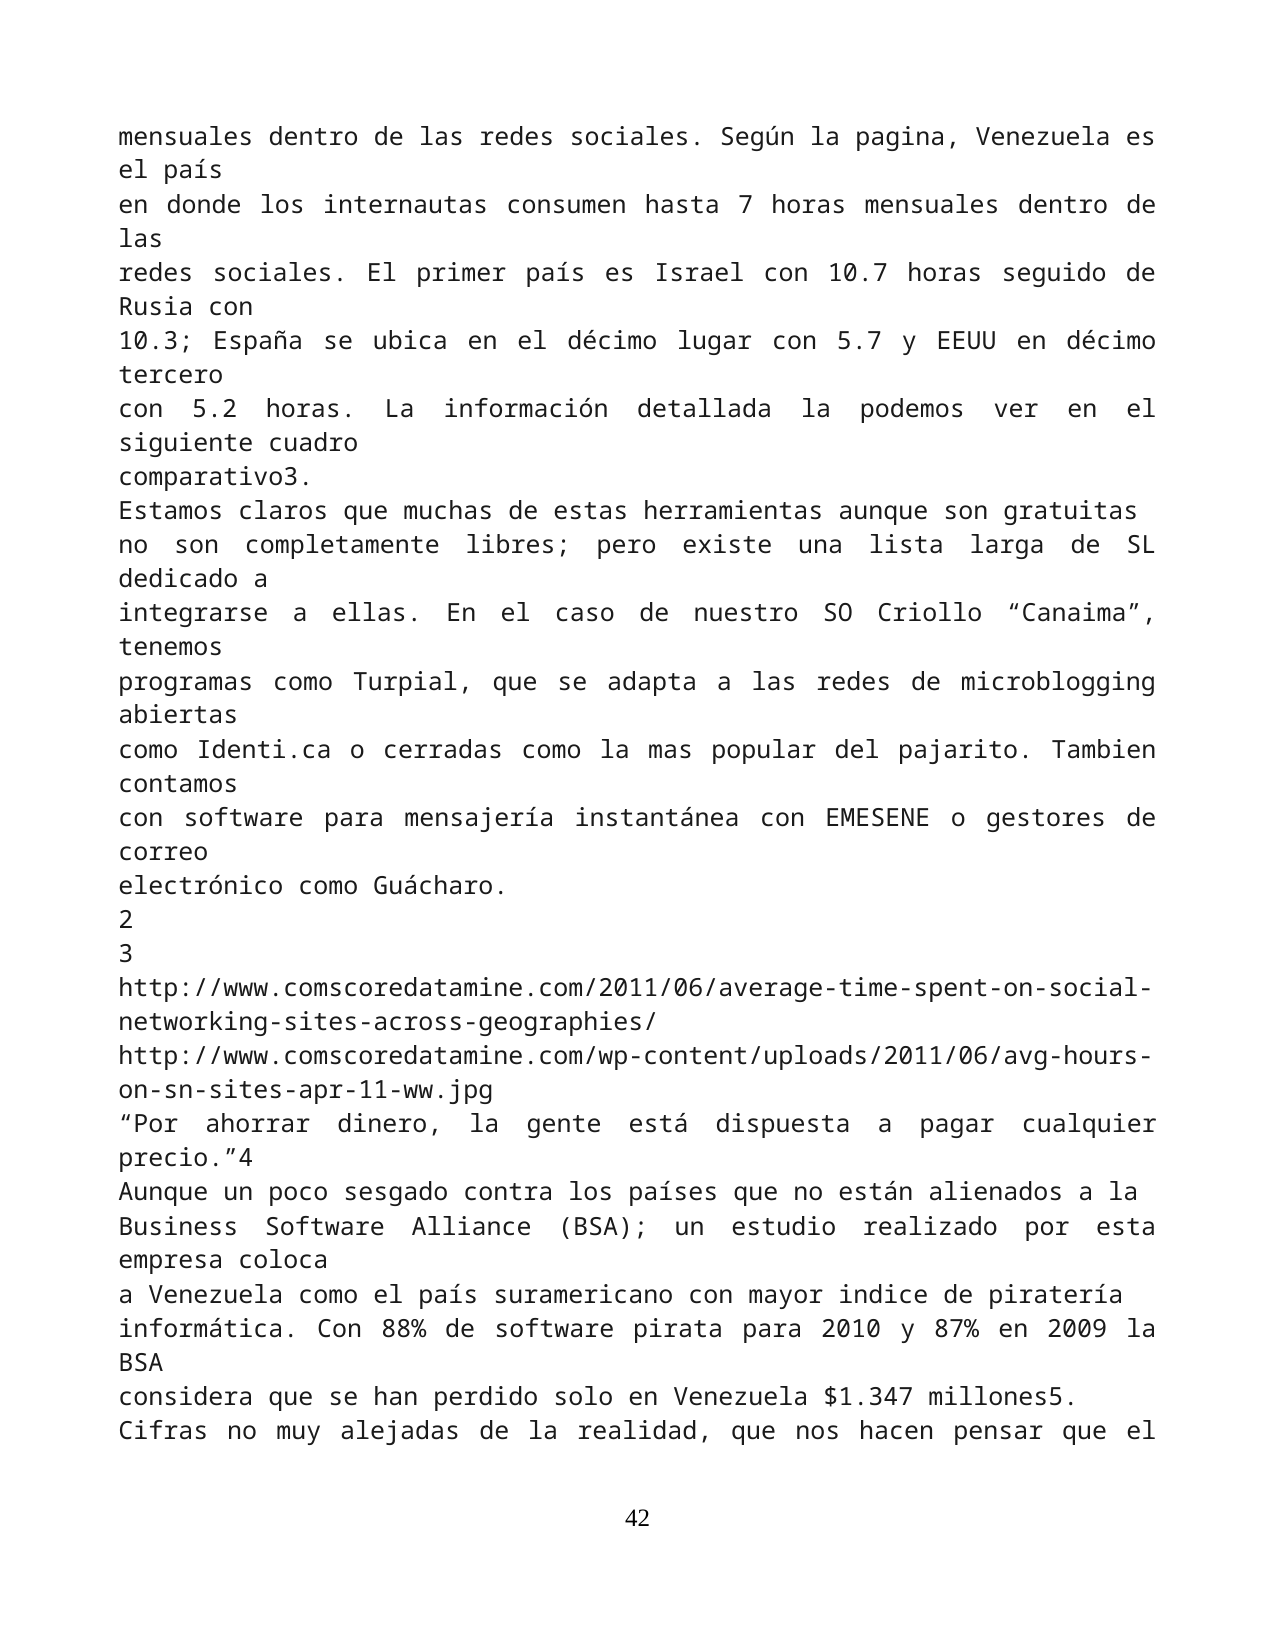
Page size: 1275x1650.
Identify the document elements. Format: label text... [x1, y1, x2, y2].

text Cifras no muy alejadas de la realidad, que nos hacen pensar que el [118, 1412, 1157, 1447]
text electrónico como Guácharo. [118, 867, 1157, 902]
text Estamos claros que muchas de estas herramientas aunque son gratuitas [118, 493, 1157, 527]
text a Venezuela como el país suramericano con mayor indice de piratería [118, 1276, 1157, 1310]
text integrarse a ellas. En el caso de nuestro SO Criollo “Canaima”, tenemos [118, 595, 1157, 663]
text comparativo3. [118, 459, 1157, 493]
text http://www.comscoredatamine.com/wp-content/uploads/2011/06/avg-hours-on-sn-sites-apr-11-ww.jpg [118, 1038, 1157, 1106]
text programas como Turpial, que se adapta a las redes de microblogging abiertas [118, 663, 1157, 731]
text mensuales dentro de las redes sociales. Según la pagina, Venezuela es el país [118, 118, 1157, 186]
text 2 [118, 902, 1157, 936]
text Business Software Alliance (BSA); un estudio realizado por esta empresa coloca [118, 1208, 1157, 1276]
text Aunque un poco sesgado contra los países que no están alienados a la [118, 1174, 1157, 1208]
text http://www.comscoredatamine.com/2011/06/average-time-spent-on-social-networking-sites-across-geographies/ [118, 970, 1157, 1038]
text 10.3; España se ubica en el décimo lugar con 5.7 y EEUU en décimo tercero [118, 322, 1157, 391]
text como Identi.ca o cerradas como la mas popular del pajarito. Tambien contamos [118, 731, 1157, 799]
text con software para mensajería instantánea con EMESENE o gestores de correo [118, 799, 1157, 867]
text en donde los internautas consumen hasta 7 horas mensuales dentro de las [118, 186, 1157, 254]
text considera que se han perdido solo en Venezuela $1.347 millones5. [118, 1378, 1157, 1412]
text redes sociales. El primer país es Israel con 10.7 horas seguido de Rusia con [118, 254, 1157, 322]
text informática. Con 88% de software pirata para 2010 y 87% en 2009 la BSA [118, 1310, 1157, 1378]
text no son completamente libres; pero existe una lista larga de SL dedicado a [118, 527, 1157, 595]
text con 5.2 horas. La información detallada la podemos ver en el siguiente cuadro [118, 391, 1157, 459]
text 3 [118, 936, 1157, 970]
text “Por ahorrar dinero, la gente está dispuesta a pagar cualquier precio.”4 [118, 1106, 1157, 1174]
